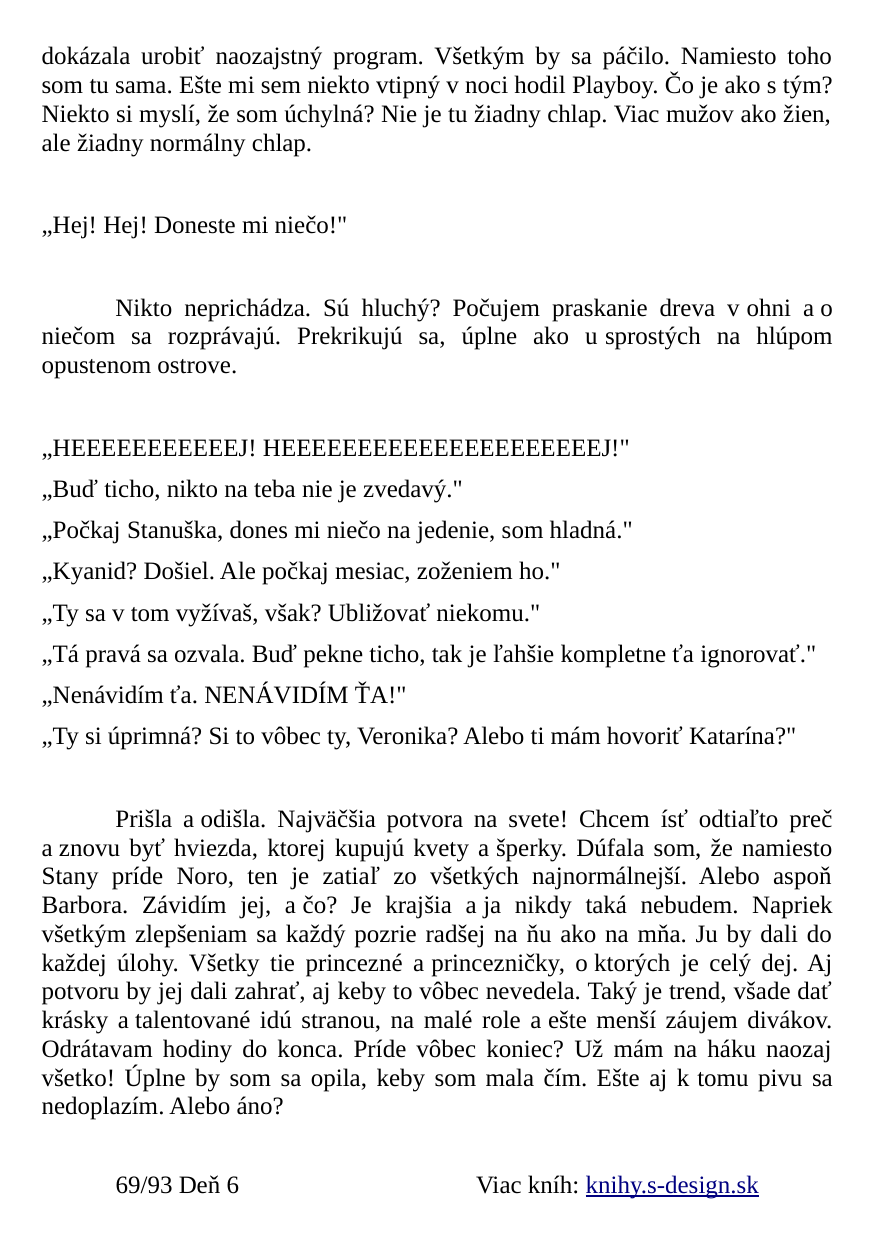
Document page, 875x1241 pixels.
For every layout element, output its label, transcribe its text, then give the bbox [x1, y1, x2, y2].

text dokázala urobiť naozajstný program. Všetkým by sa páčilo. Namiesto toho som tu sama. Ešte mi sem niekto vtipný v noci hodil Playboy. Čo je ako s tým? Niekto si myslí, že som úchylná? Nie je tu žiadny chlap. Viac mužov ako žien, ale žiadny normálny chlap. [41, 41, 833, 156]
text „Buď ticho, nikto na teba nie je zvedavý." [41, 474, 833, 503]
text „Ty sa v tom vyžívaš, však? Ubližovať niekomu." [41, 598, 833, 626]
text „HEEEEEEEEEEEJ! HEEEEEEEEEEEEEEEEEEEEEJ!" [41, 433, 833, 461]
text „Kyanid? Došiel. Ale počkaj mesiac, zoženiem ho." [41, 556, 833, 585]
text „Hej! Hej! Doneste mi niečo!" [41, 210, 833, 239]
text Nikto neprichádza. Sú hluchý? Počujem praskanie dreva v ohni a o niečom sa rozprávajú. Prekrikujú sa, úplne ako u sprostých na hlúpom opustenom ostrove. [41, 293, 833, 379]
text „Nenávidím ťa. NENÁVIDÍM ŤA!" [41, 680, 833, 709]
text Prišla a odišla. Najväčšia potvora na svete! Chcem ísť odtiaľto preč a znovu byť hviezda, ktorej kupujú kvety a šperky. Dúfala som, že namiesto Stany príde Noro, ten je zatiaľ zo všetkých najnormálnejší. Alebo aspoň Barbora. Závidím jej, a čo? Je krajšia a ja nikdy taká nebudem. Napriek všetkým zlepšeniam sa každý pozrie radšej na ňu ako na mňa. Ju by dali do každej úlohy. Všetky tie princezné a princezničky, o ktorých je celý dej. Aj potvoru by jej dali zahrať, aj keby to vôbec nevedela. Taký je trend, všade dať krásky a talentované idú stranou, na malé role a ešte menší záujem divákov. Odrátavam hodiny do konca. Príde vôbec koniec? Už mám na háku naozaj všetko! Úplne by som sa opila, keby som mala čím. Ešte aj k tomu pivu sa nedoplazím. Alebo áno? [41, 804, 833, 1120]
text „Tá pravá sa ozvala. Buď pekne ticho, tak je ľahšie kompletne ťa ignorovať." [41, 639, 833, 668]
text „Počkaj Stanuška, dones mi niečo na jedenie, som hladná." [41, 515, 833, 544]
text „Ty si úprimná? Si to vôbec ty, Veronika? Alebo ti mám hovoriť Katarína?" [41, 721, 833, 750]
